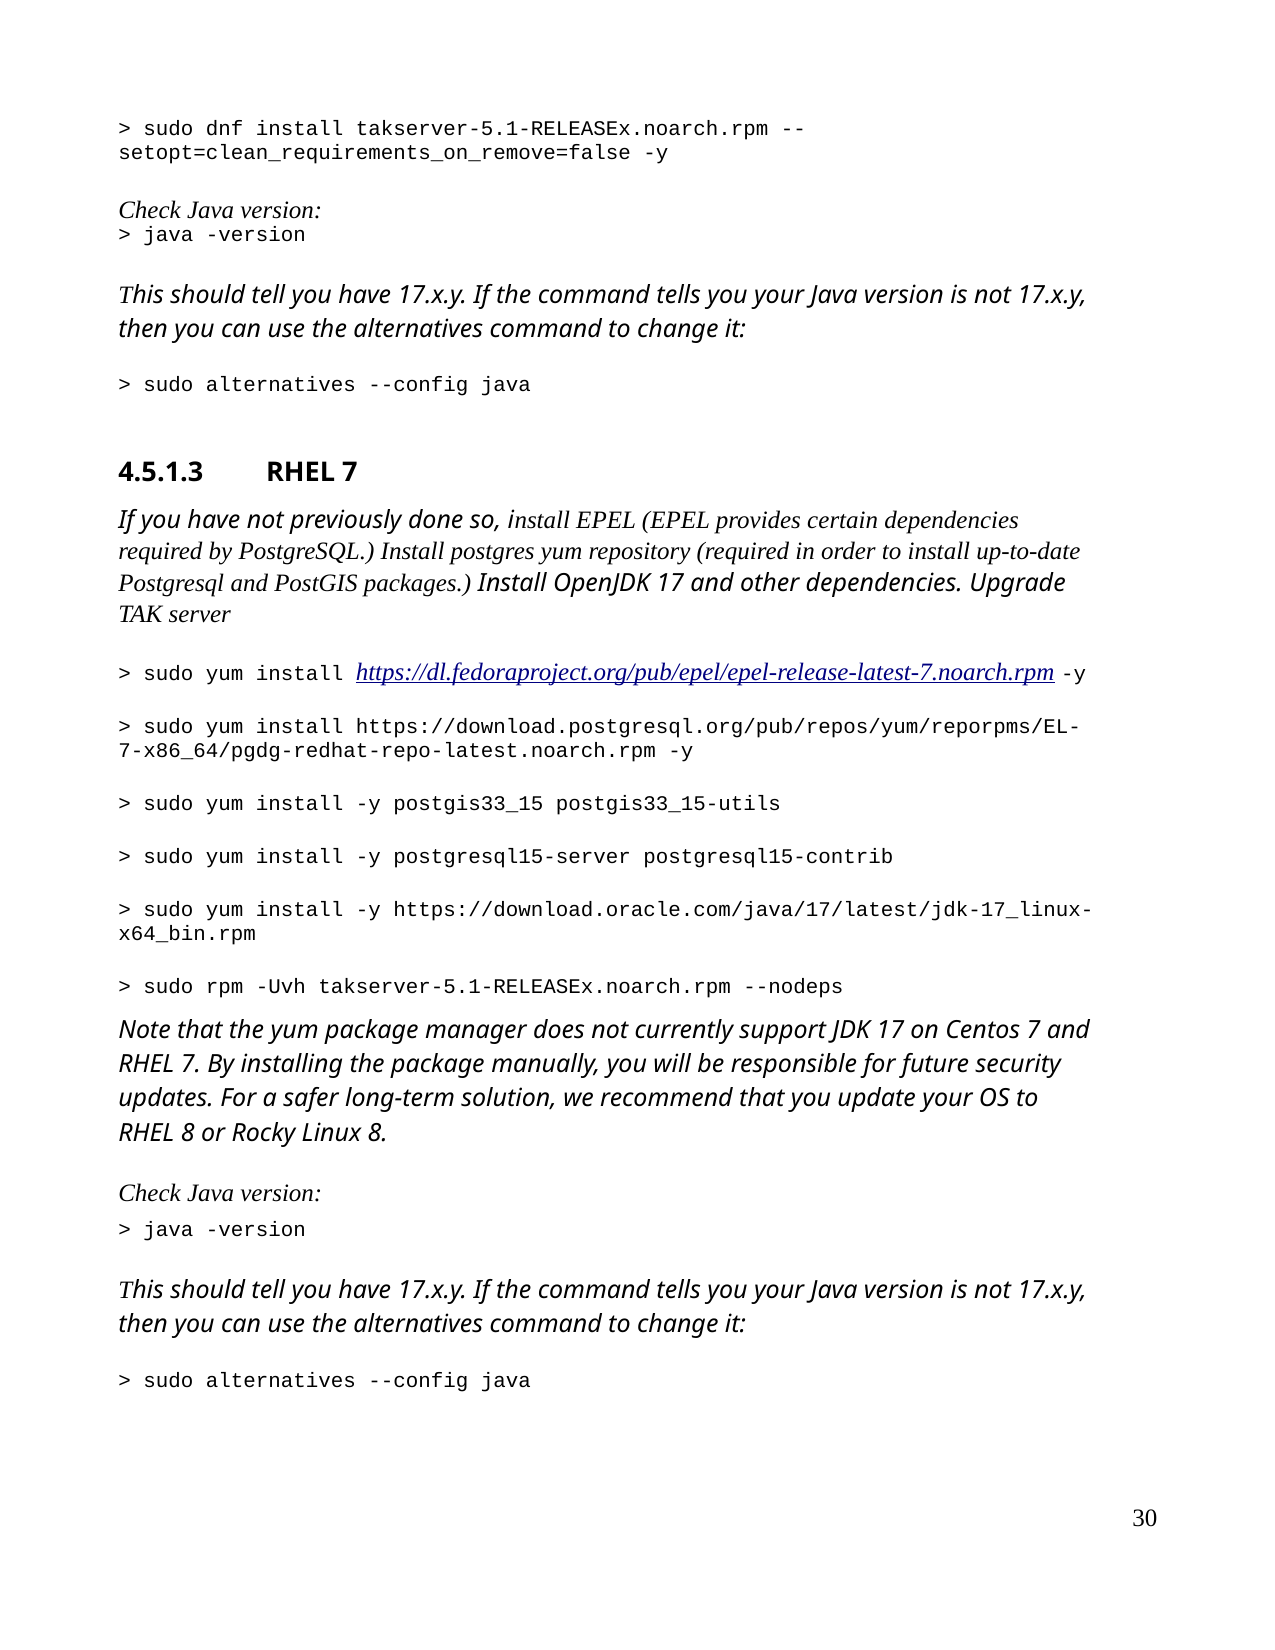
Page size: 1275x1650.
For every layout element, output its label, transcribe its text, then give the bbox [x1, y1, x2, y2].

text > java -version [118, 224, 1098, 247]
text > sudo alternatives --config java [118, 1370, 1098, 1393]
text > sudo yum install -y https://download.oracle.com/java/17/latest/jdk-17_linux-x64_bin.rpm [118, 899, 1098, 946]
text > sudo rpm -Uvh takserver-5.1-RELEASEx.noarch.rpm --nodeps [118, 976, 1157, 999]
text > sudo yum install -y postgis33_15 postgis33_15-utils [118, 793, 1098, 816]
text > sudo yum install https://download.postgresql.org/pub/repos/yum/reporpms/EL-7-x86_64/pgdg-redhat-repo-latest.noarch.rpm -y [118, 716, 1098, 763]
text If you have not previously done so, install EPEL (EPEL provides certain dependencies required by PostgreSQL.) Install postgres yum repository (required in order to install up-to-date Postgresql and PostGIS packages.) Install OpenJDK 17 and other dependencies. Upgrade TAK server [118, 502, 1098, 627]
text This should tell you have 17.x.y. If the command tells you your Java version is not 17.x.y, then you can use the alternatives command to change it: [118, 277, 1098, 345]
text > sudo yum install -y postgresql15-server postgresql15-contrib [118, 846, 1098, 869]
text > sudo dnf install takserver-5.1-RELEASEx.noarch.rpm --setopt=clean_requirements_on_remove=false -y [118, 118, 1098, 165]
text This should tell you have 17.x.y. If the command tells you your Java version is not 17.x.y, then you can use the alternatives command to change it: [118, 1272, 1098, 1340]
text Check Java version: [118, 1178, 1157, 1206]
text > java -version [118, 1219, 1098, 1243]
text Check Java version: [118, 195, 1157, 224]
subtitle RHEL 7 [118, 452, 1157, 489]
text > sudo yum install https://dl.fedoraproject.org/pub/epel/epel-release-latest-7.noarch.rpm -y [118, 657, 1098, 687]
text Note that the yum package manager does not currently support JDK 17 on Centos 7 and RHEL 7. By installing the package manually, you will be responsible for future security updates. For a safer long-term solution, we recommend that you update your OS to RHEL 8 or Rocky Linux 8. [118, 1012, 1098, 1148]
text > sudo alternatives --config java [118, 374, 1098, 398]
